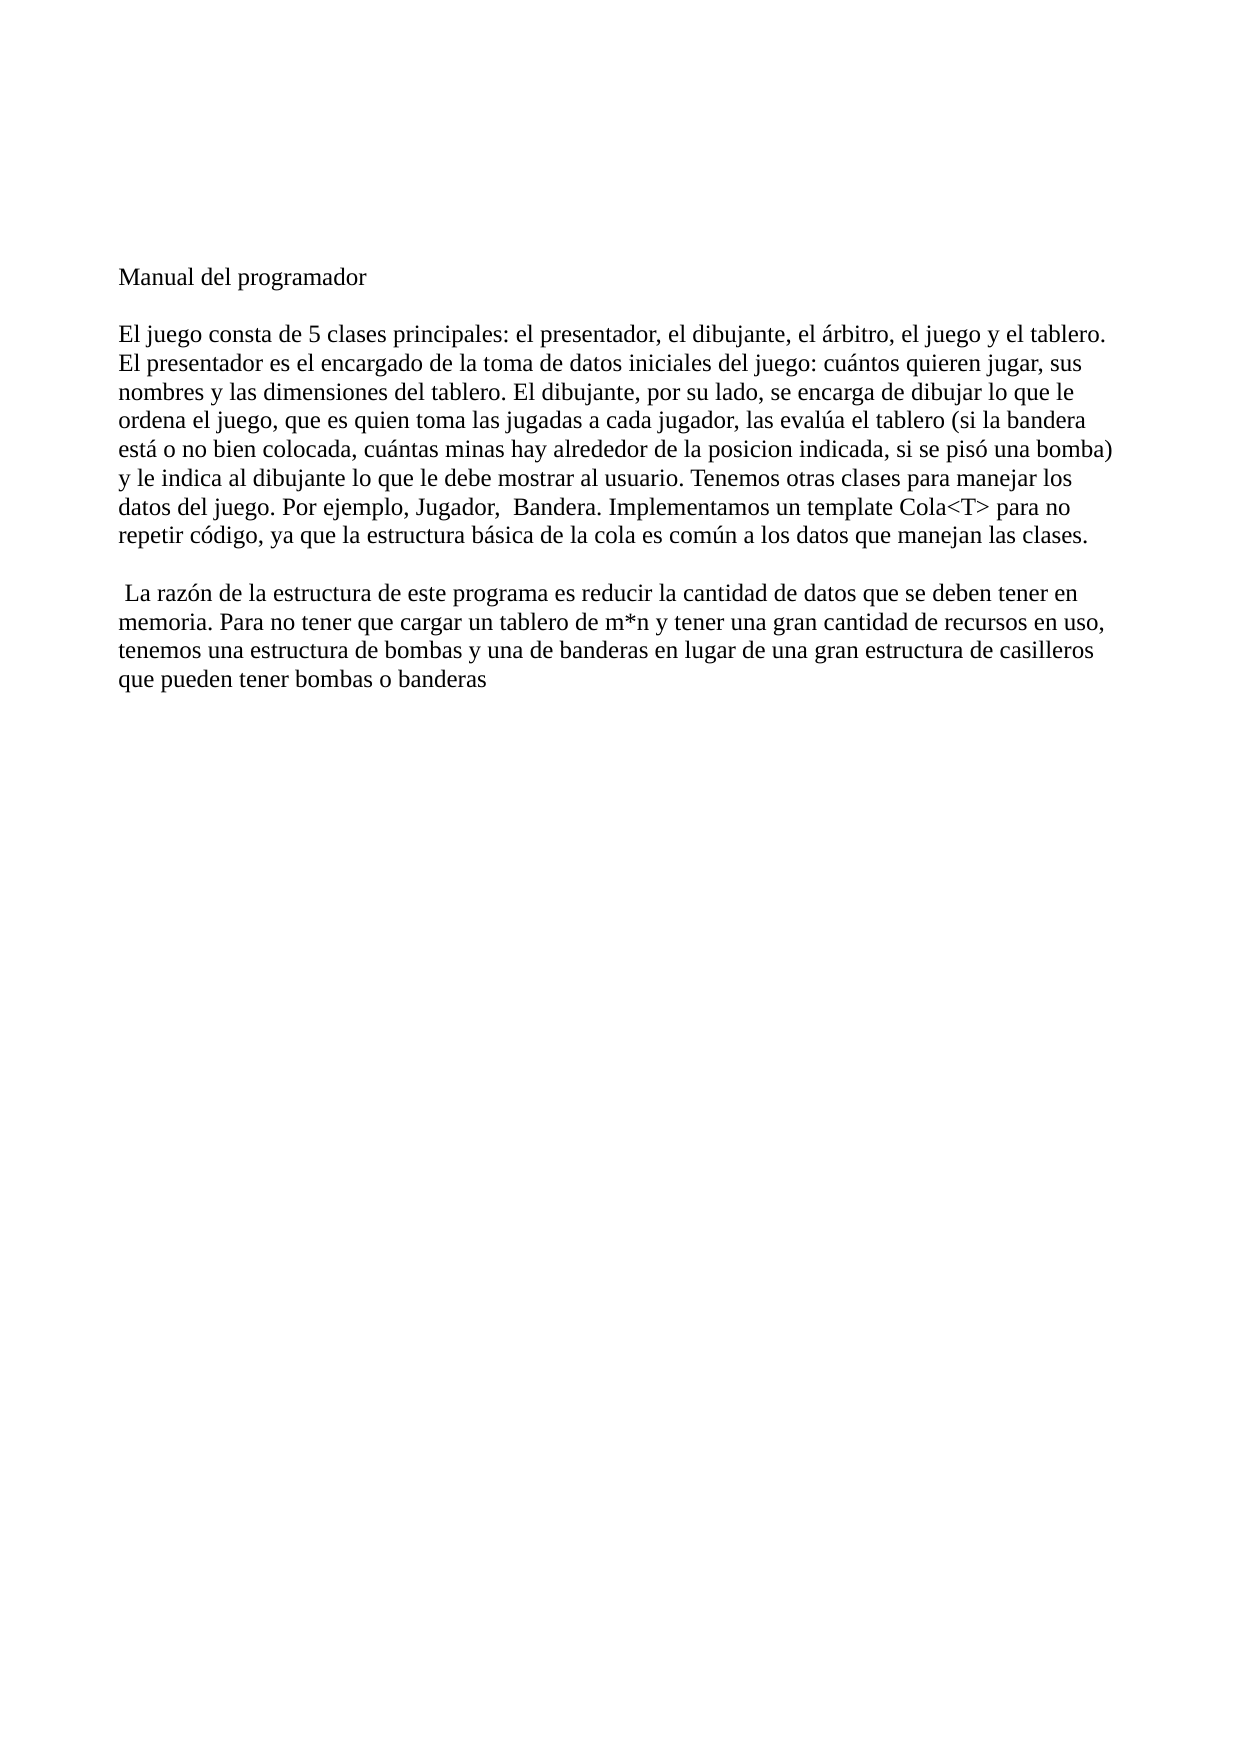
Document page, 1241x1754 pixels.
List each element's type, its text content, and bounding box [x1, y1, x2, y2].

text El juego consta de 5 clases principales: el presentador, el dibujante, el árbitro, el juego y el tablero. El presentador es el encargado de la toma de datos iniciales del juego: cuántos quieren jugar, sus nombres y las dimensiones del tablero. El dibujante, por su lado, se encarga de dibujar lo que le ordena el juego, que es quien toma las jugadas a cada jugador, las evalúa el tablero (si la bandera está o no bien colocada, cuántas minas hay alrededor de la posicion indicada, si se pisó una bomba) y le indica al dibujante lo que le debe mostrar al usuario. Tenemos otras clases para manejar los datos del juego. Por ejemplo, Jugador, Bandera. Implementamos un template Cola<T> para no repetir código, ya que la estructura básica de la cola es común a los datos que manejan las clases. [118, 319, 1122, 549]
text La razón de la estructura de este programa es reducir la cantidad de datos que se deben tener en memoria. Para no tener que cargar un tablero de m*n y tener una gran cantidad de recursos en uso, tenemos una estructura de bombas y una de banderas en lugar de una gran estructura de casilleros que pueden tener bombas o banderas [118, 578, 1122, 693]
text Manual del programador [118, 262, 1122, 291]
